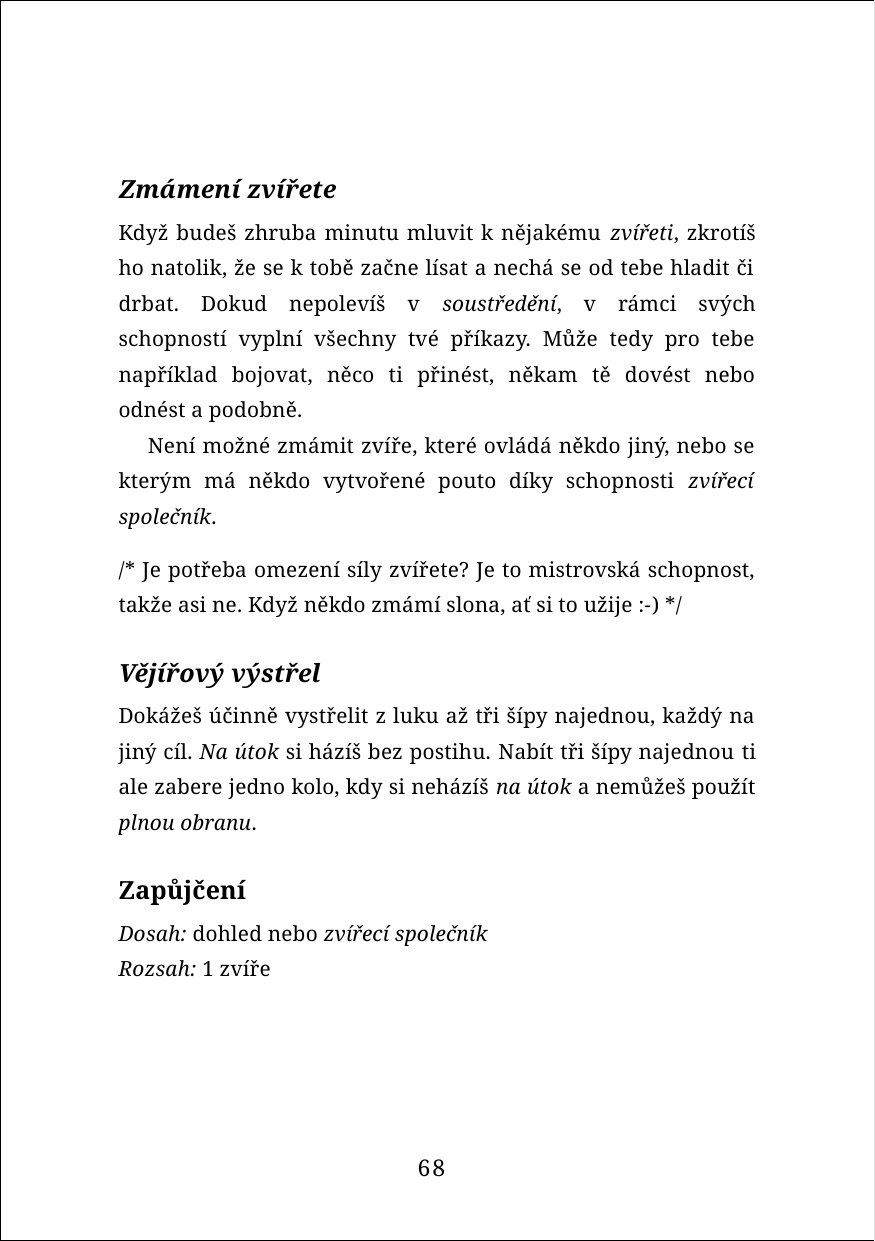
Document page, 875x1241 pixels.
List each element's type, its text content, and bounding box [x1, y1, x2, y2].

subtitle Vějířový výstřel [118, 656, 756, 689]
text /* Je potřeba omezení síly zvířete? Je to mistrovská schopnost, takže asi ne. Když někdo zmámí slona, ať si to užije :-) */ [118, 555, 756, 619]
subtitle Zmámení zvířete [118, 172, 756, 206]
text Dokážeš účinně vystřelit z luku až tři šípy najednou, každý na jiný cíl. Na útok si házíš bez postihu. Nabít tři šípy najednou ti ale zabere jedno kolo, kdy si neházíš na útok a nemůžeš použít plnou obranu. [118, 701, 756, 836]
text Když budeš zhruba minutu mluvit k nějakému zvířeti, zkrotíš ho natolik, že se k tobě začne lísat a nechá se od tebe hladit či drbat. Dokud nepolevíš v soustředění, v rámci svých schopností vyplní všechny tvé příkazy. Může tedy pro tebe například bojovat, něco ti přinést, někam tě dovést nebo odnést a podobně. Není možné zmámit zvíře, které ovládá někdo jiný, nebo se kterým má někdo vytvořené pouto díky schopnosti zvířecí společník. [118, 218, 756, 530]
subtitle Zapůjčení [118, 873, 756, 907]
text Dosah: dohled nebo zvířecí společník Rozsah: 1 zvíře [118, 919, 756, 983]
